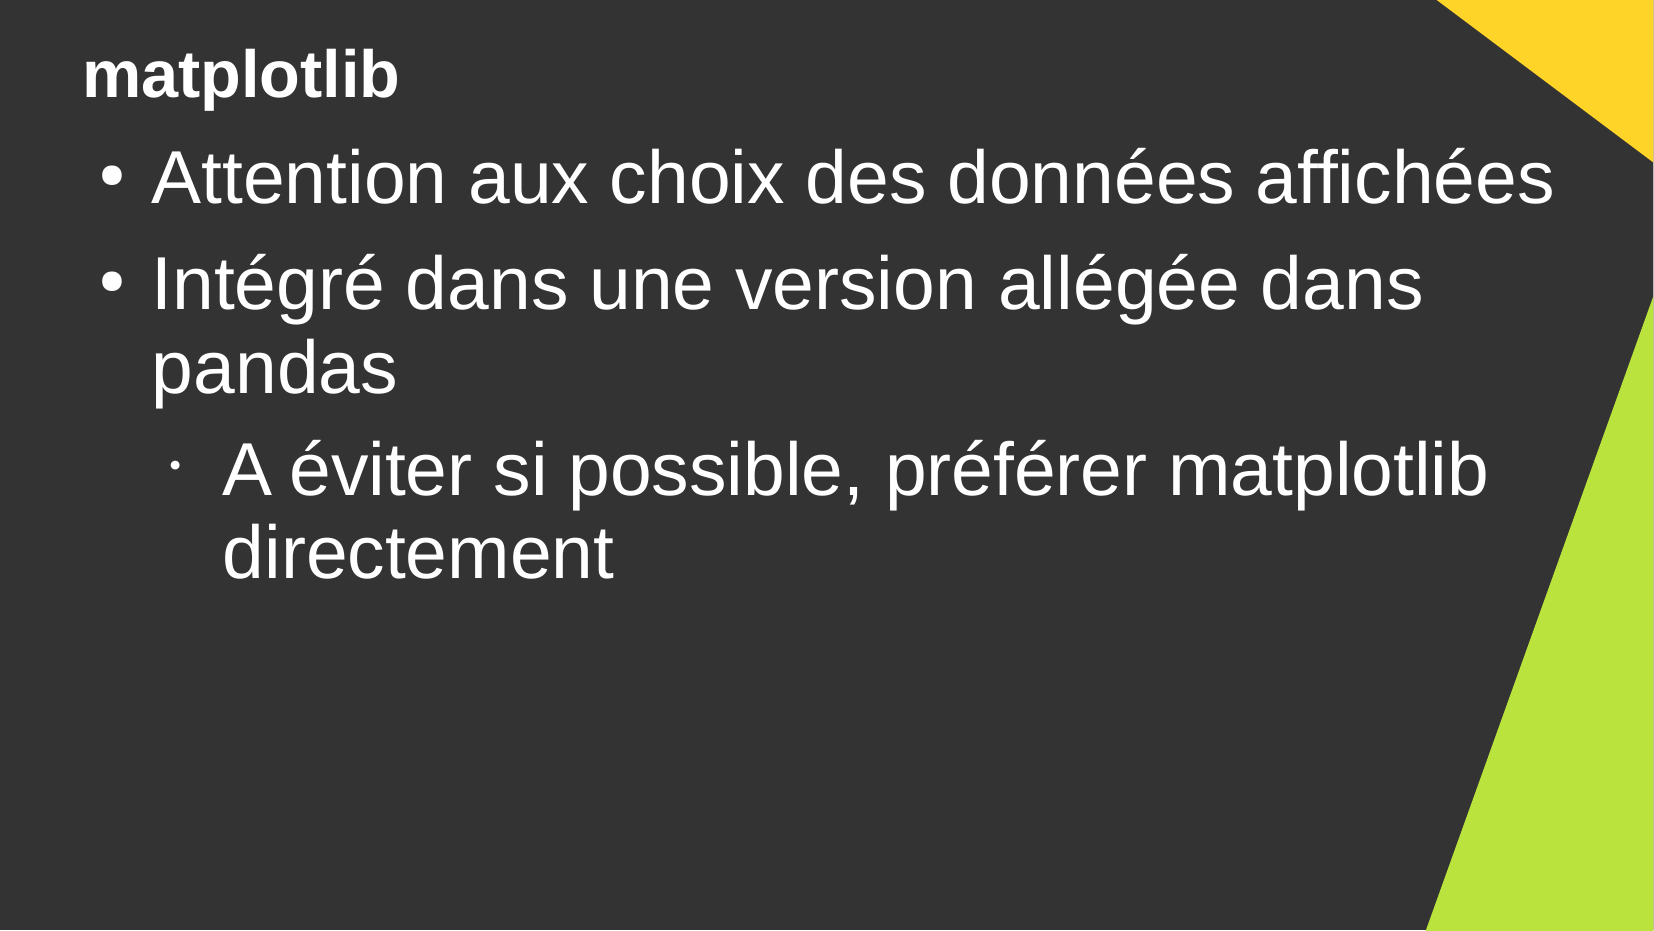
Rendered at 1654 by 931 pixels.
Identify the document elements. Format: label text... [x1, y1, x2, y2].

text_box [1425, 294, 1654, 931]
text_box [1436, 0, 1654, 163]
title matplotlib [82, 37, 1571, 115]
list Attention aux choix des données affichées Intégré dans une version allégée dans pandas A éviter si possible, préférer matplotlib directement [80, 135, 1560, 697]
